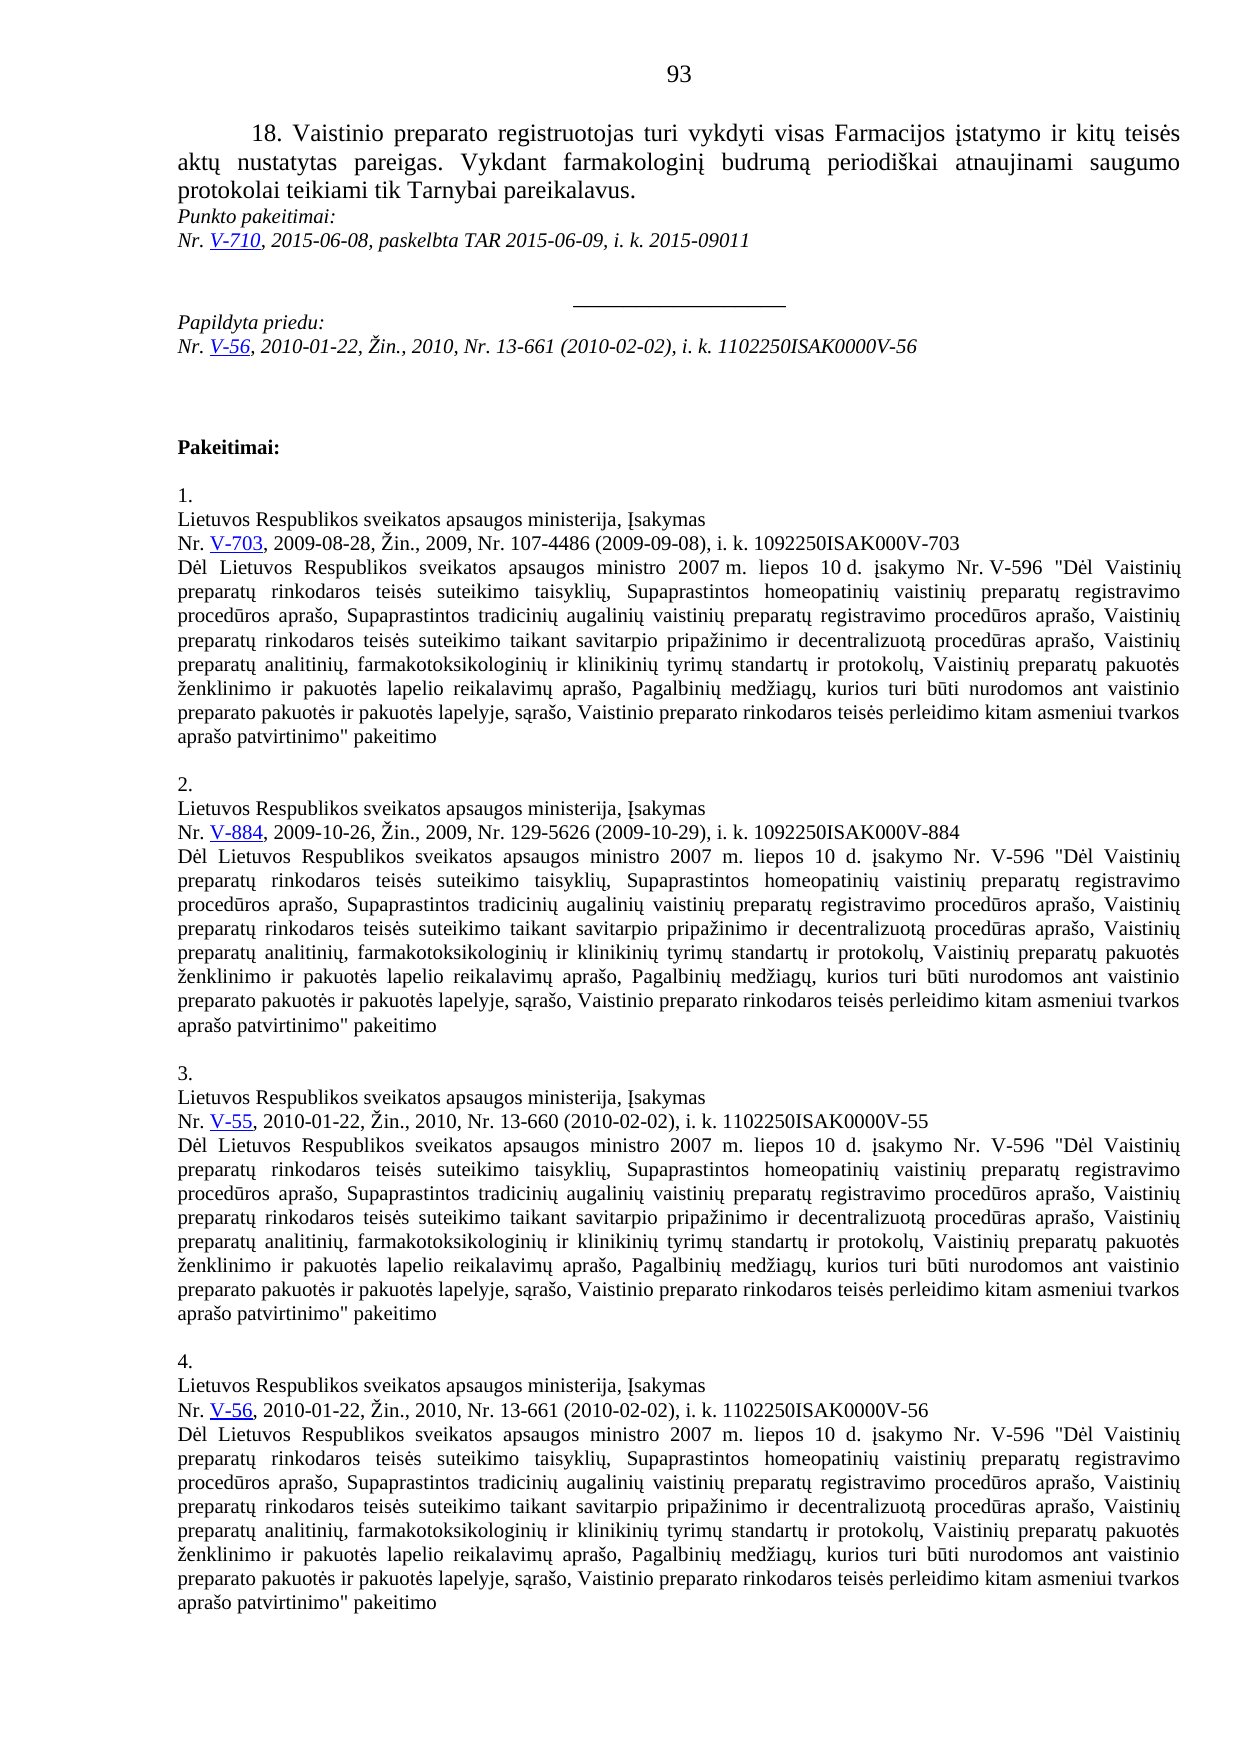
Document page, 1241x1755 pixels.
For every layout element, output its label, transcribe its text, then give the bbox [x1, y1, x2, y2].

text 4. [177, 1349, 1181, 1373]
text 3. [177, 1061, 1181, 1085]
text Nr. V-55, 2010-01-22, Žin., 2010, Nr. 13-660 (2010-02-02), i. k. 1102250ISAK0000V-55 [177, 1109, 1181, 1133]
text Pakeitimai: [177, 435, 1181, 459]
text Lietuvos Respublikos sveikatos apsaugos ministerija, Įsakymas [177, 1085, 1181, 1109]
text Dėl Lietuvos Respublikos sveikatos apsaugos ministro 2007 m. liepos 10 d. įsakymo Nr. V-596 "Dėl Vaistinių preparatų rinkodaros teisės suteikimo taisyklių, Supaprastintos homeopatinių vaistinių preparatų registravimo procedūros aprašo, Supaprastintos tradicinių augalinių vaistinių preparatų registravimo procedūros aprašo, Vaistinių preparatų rinkodaros teisės suteikimo taikant savitarpio pripažinimo ir decentralizuotą procedūras aprašo, Vaistinių preparatų analitinių, farmakotoksikologinių ir klinikinių tyrimų standartų ir protokolų, Vaistinių preparatų pakuotės ženklinimo ir pakuotės lapelio reikalavimų aprašo, Pagalbinių medžiagų, kurios turi būti nurodomos ant vaistinio preparato pakuotės ir pakuotės lapelyje, sąrašo, Vaistinio preparato rinkodaros teisės perleidimo kitam asmeniui tvarkos aprašo patvirtinimo" pakeitimo [177, 844, 1181, 1037]
text Dėl Lietuvos Respublikos sveikatos apsaugos ministro 2007 m. liepos 10 d. įsakymo Nr. V-596 "Dėl Vaistinių preparatų rinkodaros teisės suteikimo taisyklių, Supaprastintos homeopatinių vaistinių preparatų registravimo procedūros aprašo, Supaprastintos tradicinių augalinių vaistinių preparatų registravimo procedūros aprašo, Vaistinių preparatų rinkodaros teisės suteikimo taikant savitarpio pripažinimo ir decentralizuotą procedūras aprašo, Vaistinių preparatų analitinių, farmakotoksikologinių ir klinikinių tyrimų standartų ir protokolų, Vaistinių preparatų pakuotės ženklinimo ir pakuotės lapelio reikalavimų aprašo, Pagalbinių medžiagų, kurios turi būti nurodomos ant vaistinio preparato pakuotės ir pakuotės lapelyje, sąrašo, Vaistinio preparato rinkodaros teisės perleidimo kitam asmeniui tvarkos aprašo patvirtinimo" pakeitimo [177, 555, 1181, 748]
text Dėl Lietuvos Respublikos sveikatos apsaugos ministro 2007 m. liepos 10 d. įsakymo Nr. V-596 "Dėl Vaistinių preparatų rinkodaros teisės suteikimo taisyklių, Supaprastintos homeopatinių vaistinių preparatų registravimo procedūros aprašo, Supaprastintos tradicinių augalinių vaistinių preparatų registravimo procedūros aprašo, Vaistinių preparatų rinkodaros teisės suteikimo taikant savitarpio pripažinimo ir decentralizuotą procedūras aprašo, Vaistinių preparatų analitinių, farmakotoksikologinių ir klinikinių tyrimų standartų ir protokolų, Vaistinių preparatų pakuotės ženklinimo ir pakuotės lapelio reikalavimų aprašo, Pagalbinių medžiagų, kurios turi būti nurodomos ant vaistinio preparato pakuotės ir pakuotės lapelyje, sąrašo, Vaistinio preparato rinkodaros teisės perleidimo kitam asmeniui tvarkos aprašo patvirtinimo" pakeitimo [177, 1422, 1181, 1614]
text Nr. V-710, 2015-06-08, paskelbta TAR 2015-06-09, i. k. 2015-09011 [177, 228, 1181, 252]
text 18. Vaistinio preparato registruotojas turi vykdyti visas Farmacijos įstatymo ir kitų teisės aktų nustatytas pareigas. Vykdant farmakologinį budrumą periodiškai atnaujinami saugumo protokolai teikiami tik Tarnybai pareikalavus. [177, 118, 1181, 204]
text Lietuvos Respublikos sveikatos apsaugos ministerija, Įsakymas [177, 507, 1181, 531]
text 2. [177, 772, 1181, 796]
text Nr. V-56, 2010-01-22, Žin., 2010, Nr. 13-661 (2010-02-02), i. k. 1102250ISAK0000V-56 [177, 334, 1181, 358]
text Nr. V-56, 2010-01-22, Žin., 2010, Nr. 13-661 (2010-02-02), i. k. 1102250ISAK0000V-56 [177, 1397, 1181, 1422]
text Nr. V-884, 2009-10-26, Žin., 2009, Nr. 129-5626 (2009-10-29), i. k. 1092250ISAK000V-884 [177, 820, 1181, 844]
text Papildyta priedu: [177, 310, 1181, 334]
text _________________ [177, 281, 1181, 310]
text Punkto pakeitimai: [177, 204, 1181, 228]
text Nr. V-703, 2009-08-28, Žin., 2009, Nr. 107-4486 (2009-09-08), i. k. 1092250ISAK000V-703 [177, 531, 1181, 555]
text Dėl Lietuvos Respublikos sveikatos apsaugos ministro 2007 m. liepos 10 d. įsakymo Nr. V-596 "Dėl Vaistinių preparatų rinkodaros teisės suteikimo taisyklių, Supaprastintos homeopatinių vaistinių preparatų registravimo procedūros aprašo, Supaprastintos tradicinių augalinių vaistinių preparatų registravimo procedūros aprašo, Vaistinių preparatų rinkodaros teisės suteikimo taikant savitarpio pripažinimo ir decentralizuotą procedūras aprašo, Vaistinių preparatų analitinių, farmakotoksikologinių ir klinikinių tyrimų standartų ir protokolų, Vaistinių preparatų pakuotės ženklinimo ir pakuotės lapelio reikalavimų aprašo, Pagalbinių medžiagų, kurios turi būti nurodomos ant vaistinio preparato pakuotės ir pakuotės lapelyje, sąrašo, Vaistinio preparato rinkodaros teisės perleidimo kitam asmeniui tvarkos aprašo patvirtinimo" pakeitimo [177, 1133, 1181, 1325]
text Lietuvos Respublikos sveikatos apsaugos ministerija, Įsakymas [177, 1373, 1181, 1397]
text Lietuvos Respublikos sveikatos apsaugos ministerija, Įsakymas [177, 796, 1181, 820]
text 1. [177, 483, 1181, 507]
